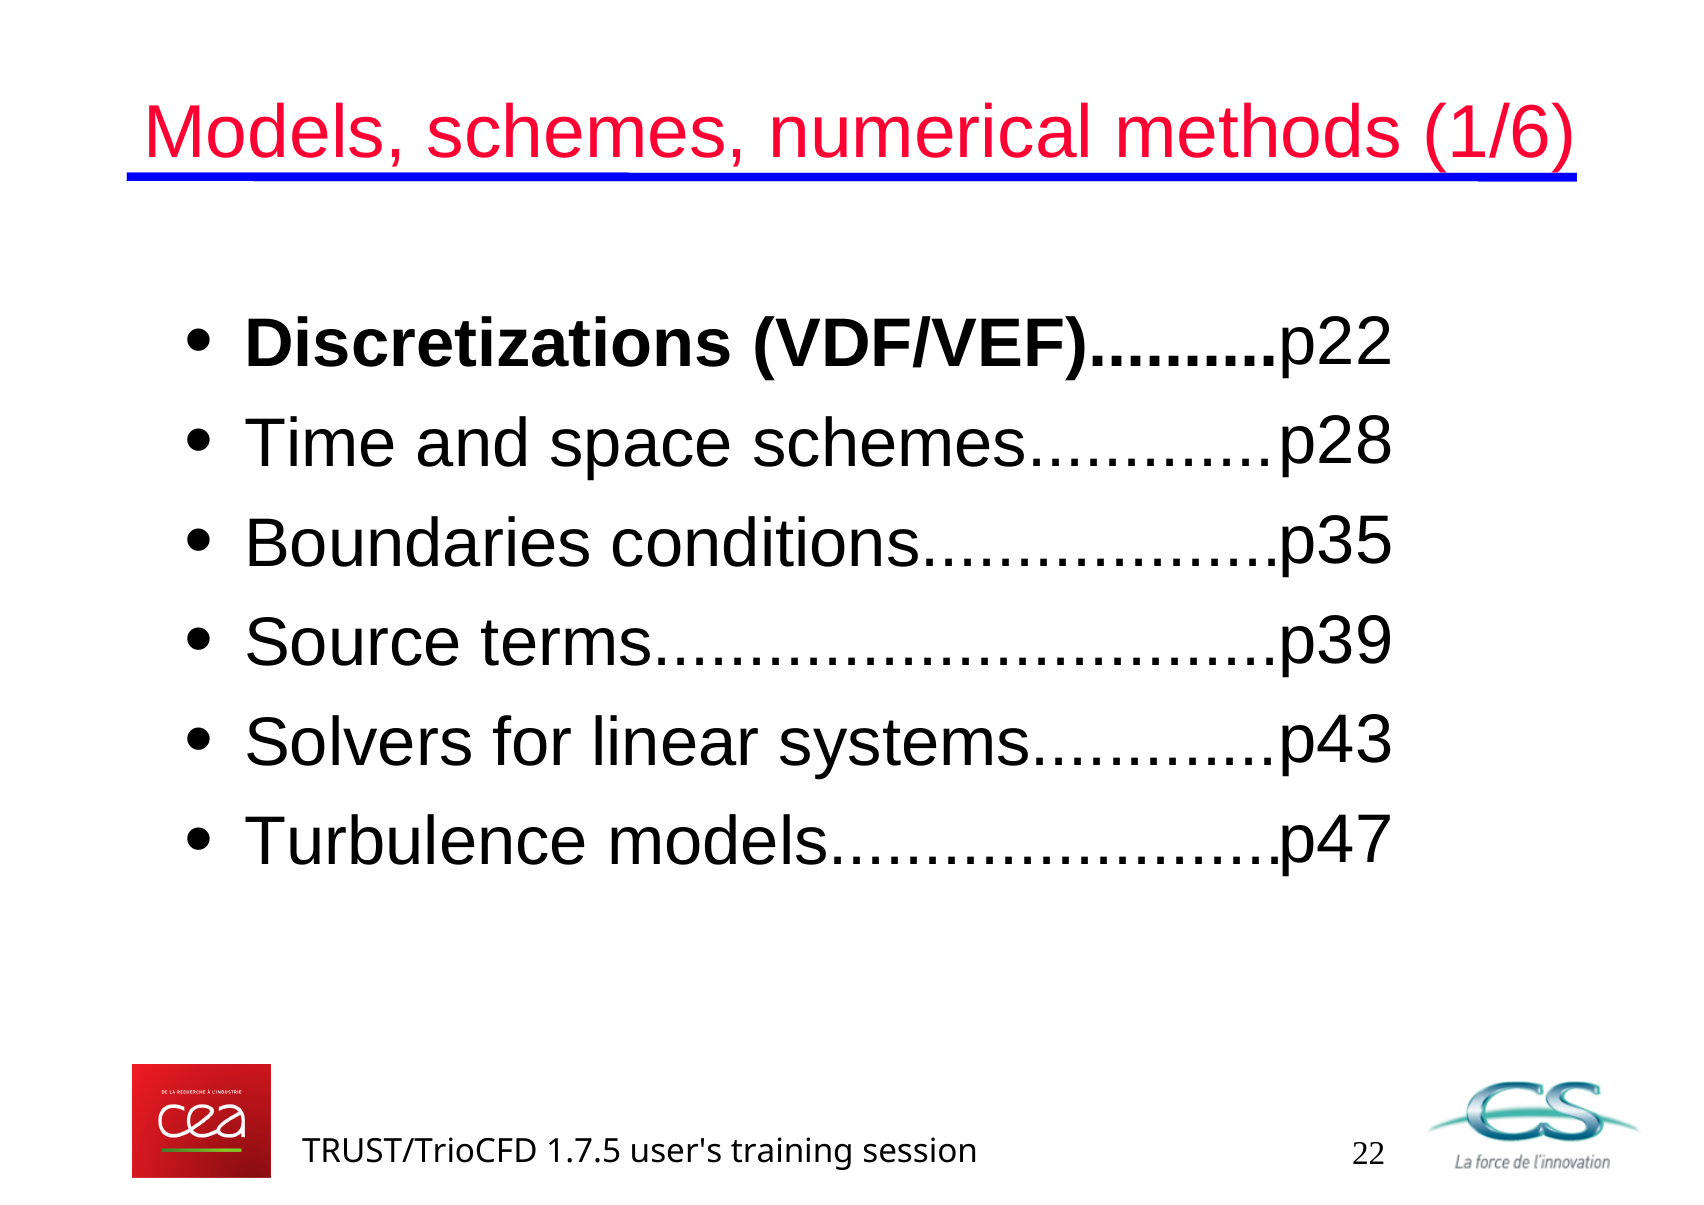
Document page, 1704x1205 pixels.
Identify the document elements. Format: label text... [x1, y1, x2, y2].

picture [1423, 1072, 1648, 1179]
picture [132, 1064, 271, 1178]
list Discretizations (VDF/VEF).......... Time and space schemes............. Boundaries conditions................... Source terms................................. Solvers for linear systems............. Turbulence models........................ [169, 290, 1206, 902]
list p22 p28 p35 p39 p43 p47 [1206, 287, 1474, 906]
title Models, schemes, numerical methods (1/6) [127, 39, 1661, 215]
